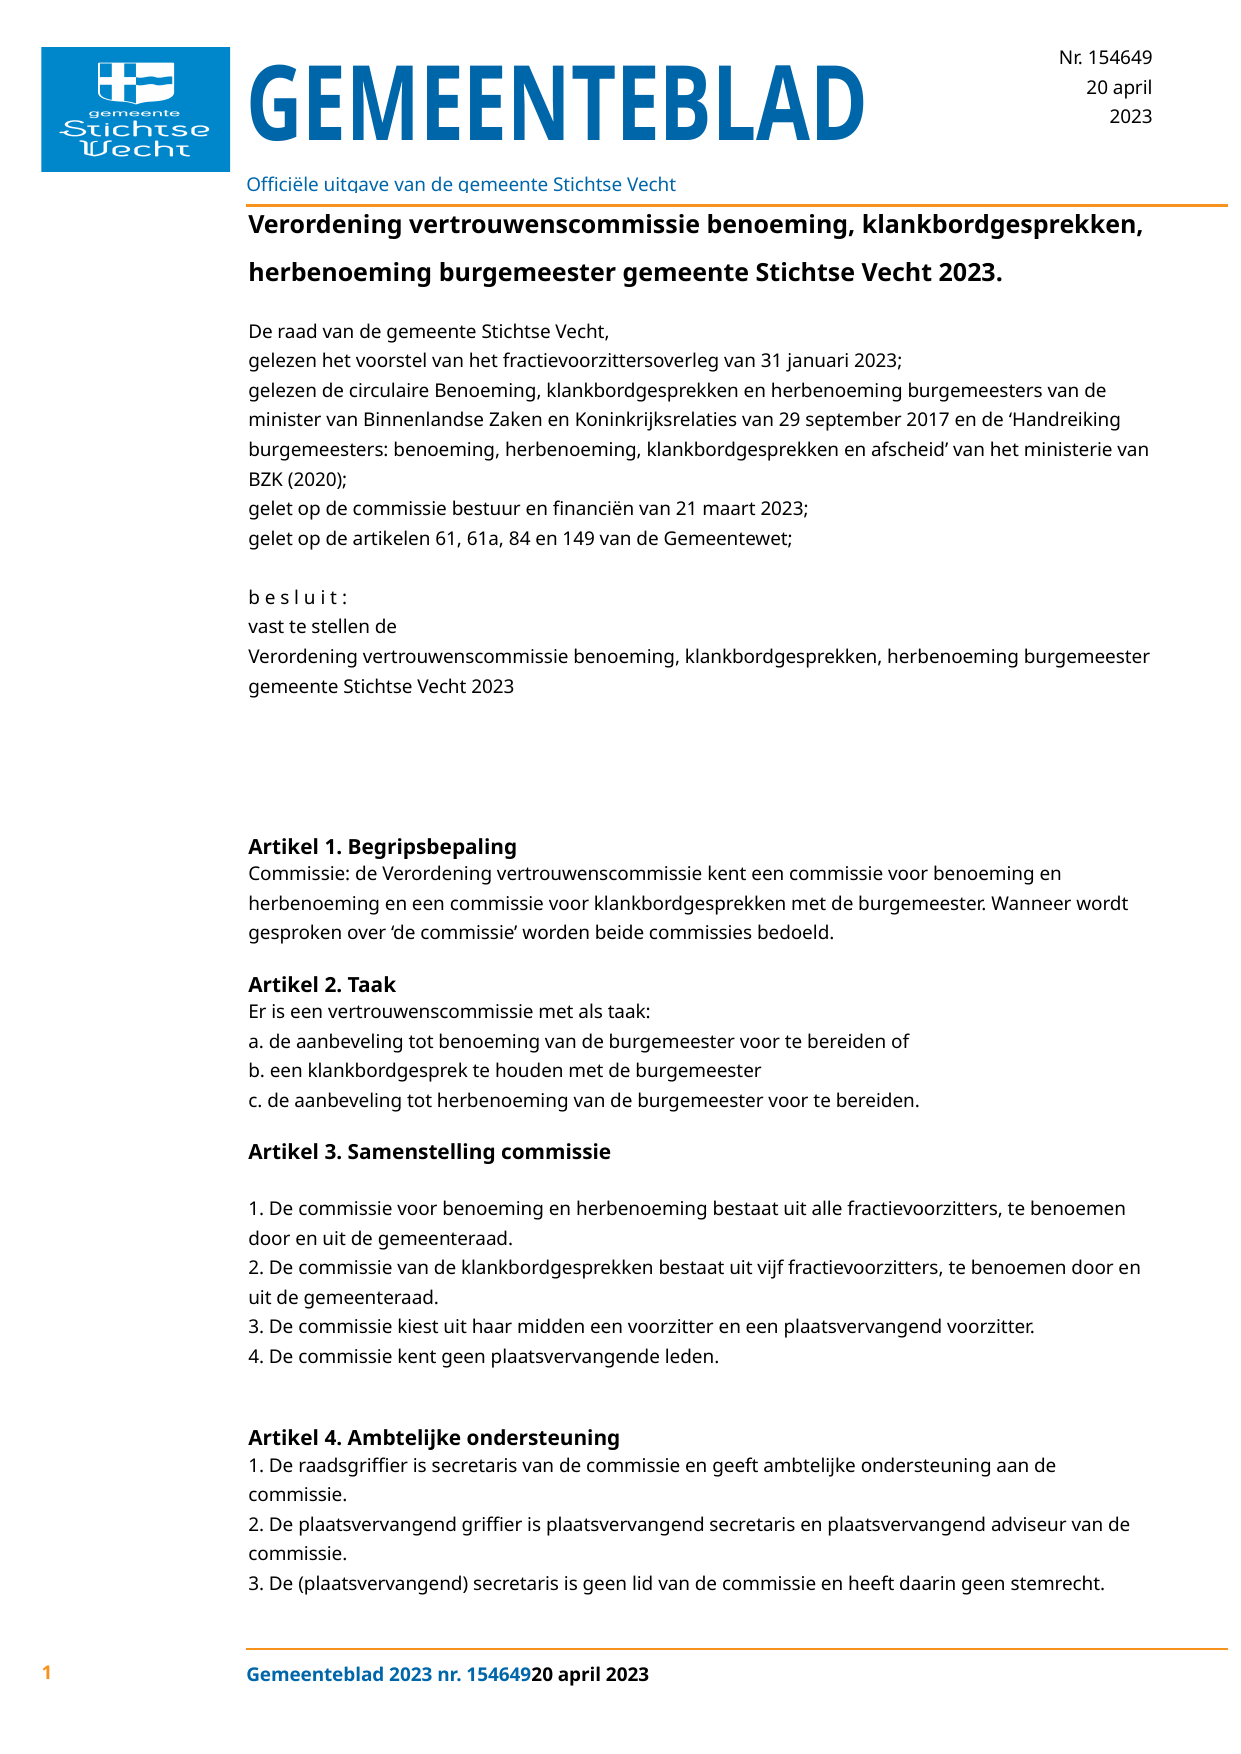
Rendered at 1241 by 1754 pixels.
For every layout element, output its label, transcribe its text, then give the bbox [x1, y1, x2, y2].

text vast te stellen de [248, 614, 1152, 639]
text b. een klankbordgesprek te houden met de burgemeester [248, 1057, 1152, 1083]
text 4. De commissie kent geen plaatsvervangende leden. [248, 1343, 1152, 1369]
text 2. De commissie van de klankbordgesprekken bestaat uit vijf fractievoorzitters, te benoemen door en uit de gemeenteraad. [248, 1254, 1152, 1310]
text gelezen de circulaire Benoeming, klankbordgesprekken en herbenoeming burgemeesters van de minister van Binnenlandse Zaken en Koninkrijksrelaties van 29 september 2017 en de ‘Handreiking burgemeesters: benoeming, herbenoeming, klankbordgesprekken en afscheid’ van het ministerie van BZK (2020); [248, 377, 1152, 492]
text gelet op de artikelen 61, 61a, 84 en 149 van de Gemeentewet; [248, 525, 1152, 551]
text Er is een vertrouwenscommissie met als taak: [248, 998, 1152, 1024]
text gelezen het voorstel van het fractievoorzittersoverleg van 31 januari 2023; [248, 347, 1152, 373]
text 1. De raadsgriffier is secretaris van de commissie en geeft ambtelijke ondersteuning aan de commissie. [248, 1452, 1152, 1507]
text 3. De commissie kiest uit haar midden een voorzitter en een plaatsvervangend voorzitter. [248, 1314, 1152, 1339]
text a. de aanbeveling tot benoeming van de burgemeester voor te bereiden of [248, 1028, 1152, 1053]
picture [99, 63, 135, 101]
text Artikel 3. Samenstelling commissie [248, 1137, 1152, 1166]
text c. de aanbeveling tot herbenoeming van de burgemeester voor te bereiden. [248, 1087, 1152, 1113]
text De raad van de gemeente Stichtse Vecht, [248, 318, 1152, 344]
text Commissie: de Verordening vertrouwenscommissie kent een commissie voor benoeming en herbenoeming en een commissie voor klankbordgesprekken met de burgemeester. Wanneer wordt gesproken over ‘de commissie’ worden beide commissies bedoeld. [248, 860, 1152, 945]
text Artikel 4. Ambtelijke ondersteuning [248, 1423, 1152, 1452]
text 2. De plaatsvervangend griffier is plaatsvervangend secretaris en plaatsvervangend adviseur van de commissie. [248, 1511, 1152, 1566]
text Artikel 1. Begripsbepaling [248, 832, 1152, 860]
text b e s l u i t : [248, 584, 1152, 610]
text Verordening vertrouwenscommissie benoeming, klankbordgesprekken, herbenoeming burgemeester gemeente Stichtse Vecht 2023 [248, 643, 1152, 699]
text 3. De (plaatsvervangend) secretaris is geen lid van de commissie en heeft daarin geen stemrecht. [248, 1570, 1152, 1596]
picture [137, 63, 174, 103]
text gelet op de commissie bestuur en financiën van 21 maart 2023; [248, 495, 1152, 521]
text 1. De commissie voor benoeming en herbenoeming bestaat uit alle fractievoorzitters, te benoemen door en uit de gemeenteraad. [248, 1195, 1152, 1251]
text Artikel 2. Taak [248, 970, 1152, 998]
text Verordening vertrouwenscommissie benoeming, klankbordgesprekken, herbenoeming burgemeester gemeente Stichtse Vecht 2023. [248, 207, 1152, 288]
